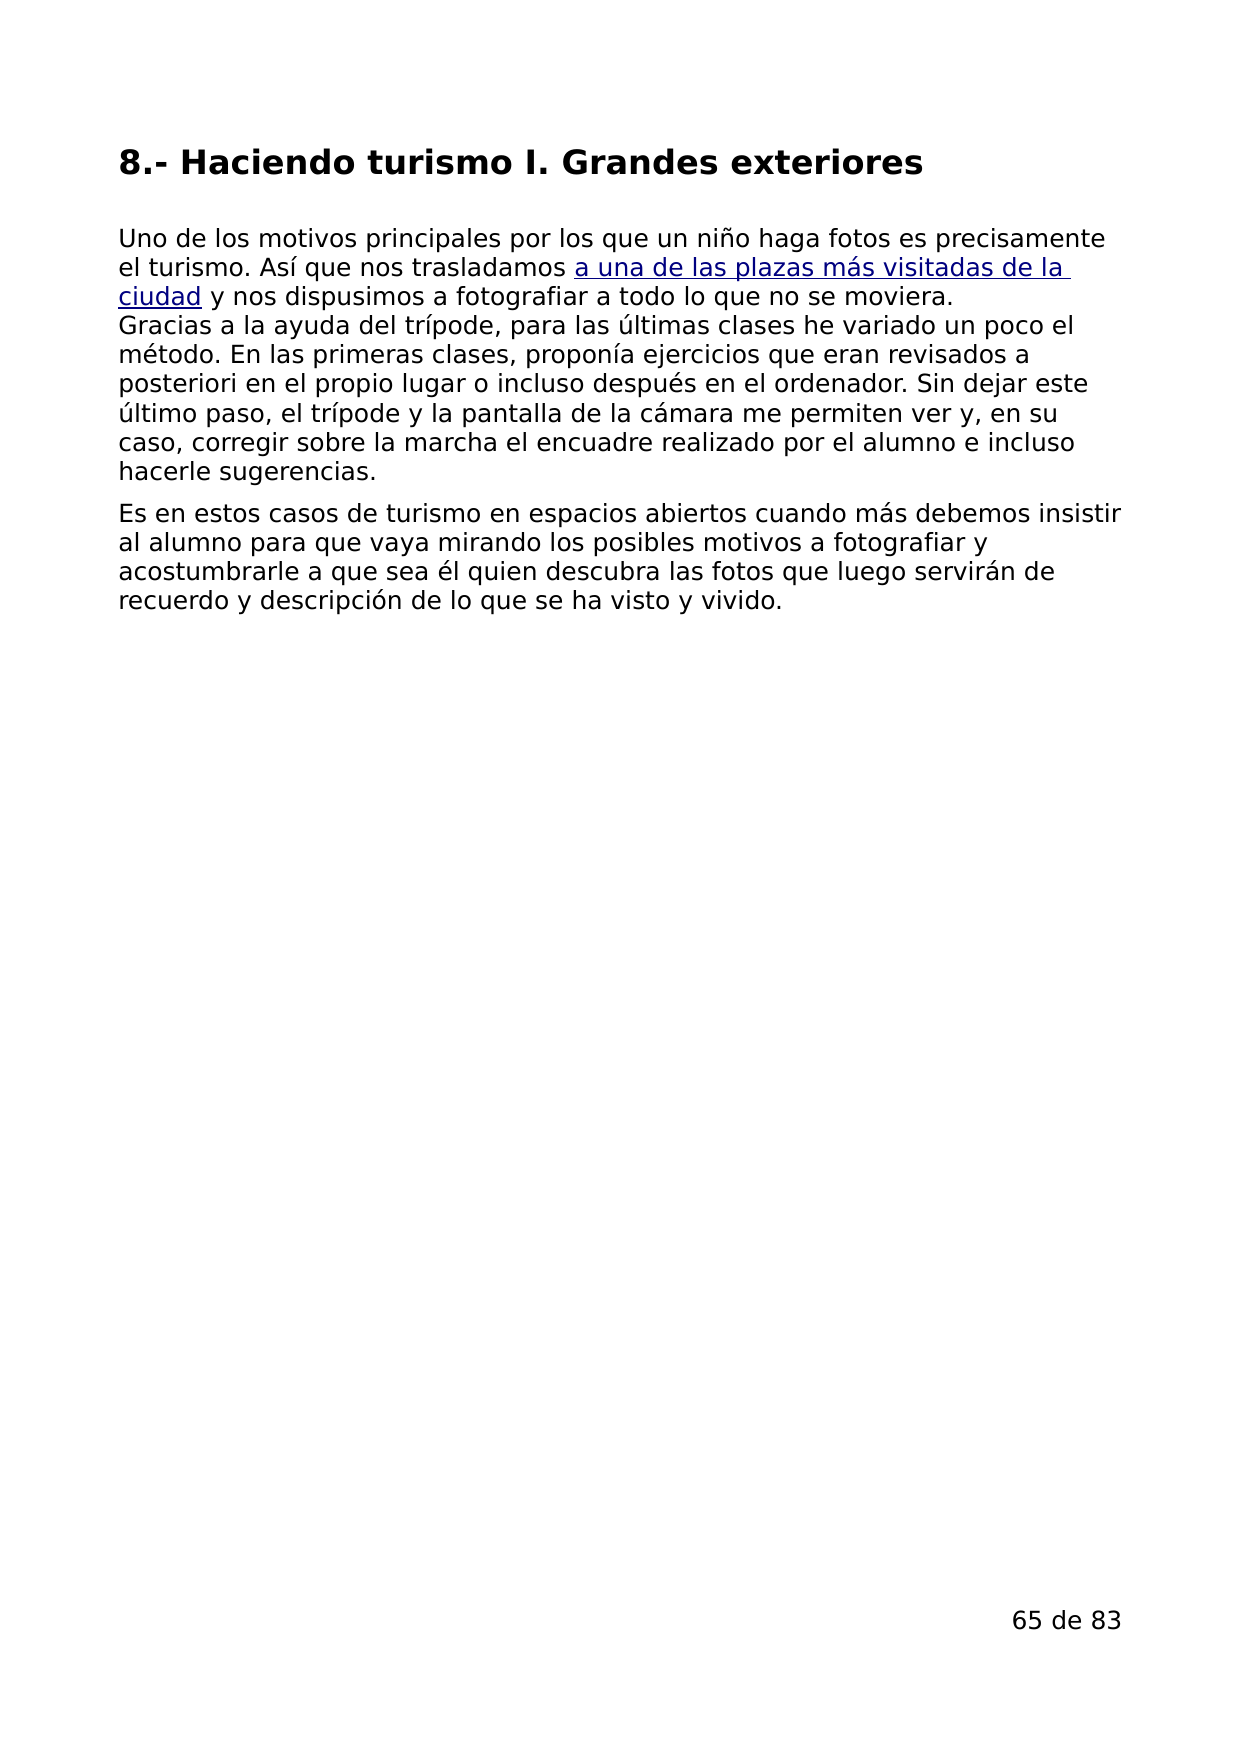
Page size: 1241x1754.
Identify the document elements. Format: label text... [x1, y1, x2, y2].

text Uno de los motivos principales por los que un niño haga fotos es precisamente el turismo. Así que nos trasladamos a una de las plazas más visitadas de la ciudad y nos dispusimos a fotografiar a todo lo que no se moviera. [118, 224, 1122, 311]
subtitle 8.- Haciendo turismo I. Grandes exteriores [118, 143, 1122, 182]
text Es en estos casos de turismo en espacios abiertos cuando más debemos insistir al alumno para que vaya mirando los posibles motivos a fotografiar y acostumbrarle a que sea él quien descubra las fotos que luego servirán de recuerdo y descripción de lo que se ha visto y vivido. [118, 499, 1122, 616]
text Gracias a la ayuda del trípode, para las últimas clases he variado un poco el método. En las primeras clases, proponía ejercicios que eran revisados a posteriori en el propio lugar o incluso después en el ordenador. Sin dejar este último paso, el trípode y la pantalla de la cámara me permiten ver y, en su caso, corregir sobre la marcha el encuadre realizado por el alumno e incluso hacerle sugerencias. [118, 311, 1122, 486]
